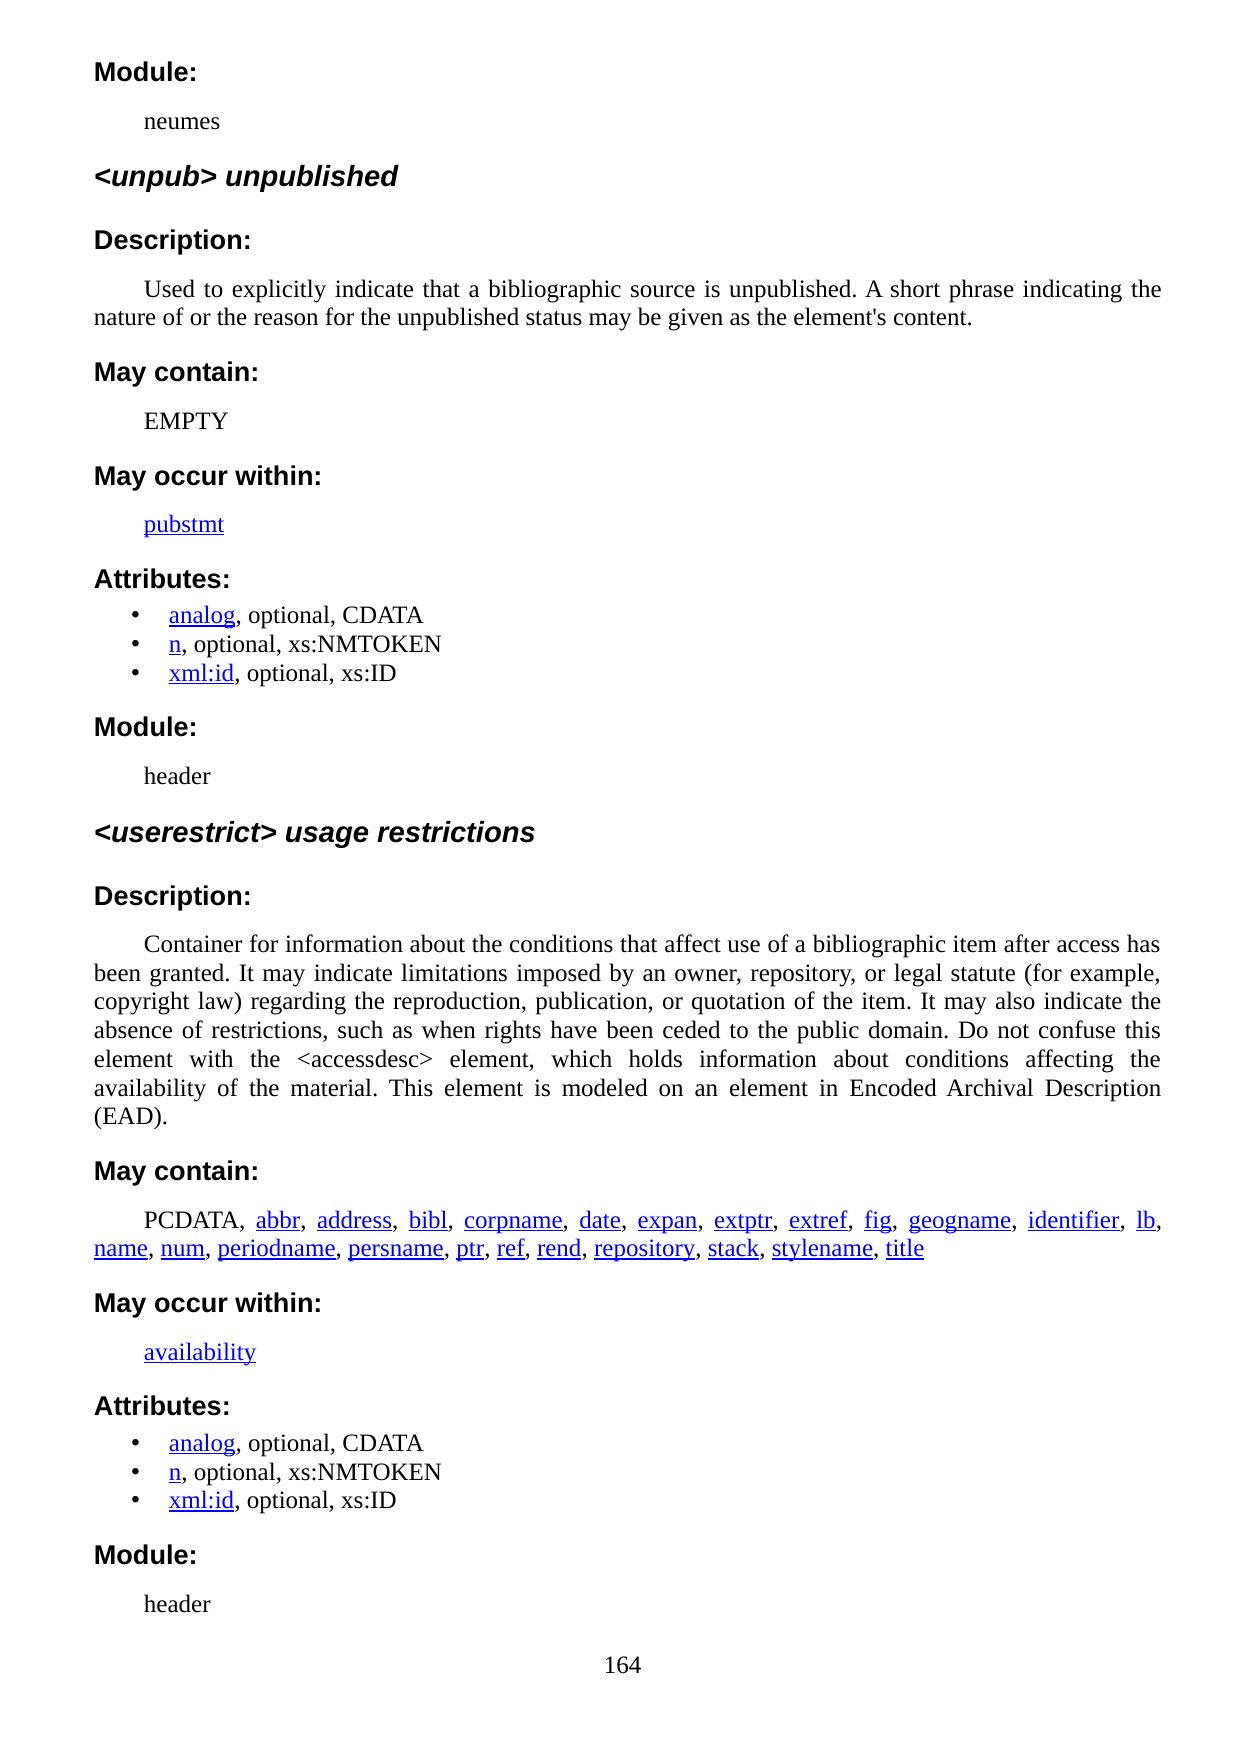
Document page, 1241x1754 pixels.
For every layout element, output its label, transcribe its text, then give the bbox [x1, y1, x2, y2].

subtitle Attributes: [94, 563, 1162, 594]
subtitle Module: [94, 1539, 1162, 1570]
subtitle May occur within: [94, 459, 1162, 491]
text EMPTY [94, 406, 1162, 434]
list n, optional, xs:NMTOKEN [131, 629, 1162, 658]
subtitle May contain: [94, 1155, 1162, 1186]
text pubstmt [94, 509, 1162, 538]
text header [94, 761, 1162, 790]
text neumes [94, 106, 1162, 134]
subtitle Attributes: [94, 1390, 1162, 1422]
subtitle <userestrict> usage restrictions [94, 815, 1162, 848]
subtitle May contain: [94, 356, 1162, 387]
subtitle Module: [94, 56, 1162, 87]
text availability [94, 1337, 1162, 1365]
subtitle <unpub> unpublished [94, 159, 1162, 193]
subtitle Description: [94, 224, 1162, 256]
subtitle Module: [94, 711, 1162, 743]
list analog, optional, CDATA [131, 600, 1162, 629]
list n, optional, xs:NMTOKEN [131, 1457, 1162, 1485]
text Used to explicitly indicate that a bibliographic source is unpublished. A short phrase indicating the nature of or the reason for the unpublished status may be given as the element's content. [94, 274, 1162, 331]
list analog, optional, CDATA [131, 1428, 1162, 1457]
subtitle May occur within: [94, 1287, 1162, 1318]
list xml:id, optional, xs:ID [131, 658, 1162, 686]
list xml:id, optional, xs:ID [131, 1485, 1162, 1514]
text PCDATA, abbr, address, bibl, corpname, date, expan, extptr, extref, fig, geogname, identifier, lb, name, num, periodname, persname, ptr, ref, rend, repository, stack, stylename, title [94, 1205, 1162, 1262]
subtitle Description: [94, 879, 1162, 911]
text header [94, 1589, 1162, 1617]
text Container for information about the conditions that affect use of a bibliographic item after access has been granted. It may indicate limitations imposed by an owner, repository, or legal statute (for example, copyright law) regarding the reproduction, publication, or quotation of the item. It may also indicate the absence of restrictions, such as when rights have been ceded to the public domain. Do not confuse this element with the <accessdesc> element, which holds information about conditions affecting the availability of the material. This element is modeled on an element in Encoded Archival Description (EAD). [94, 929, 1162, 1130]
